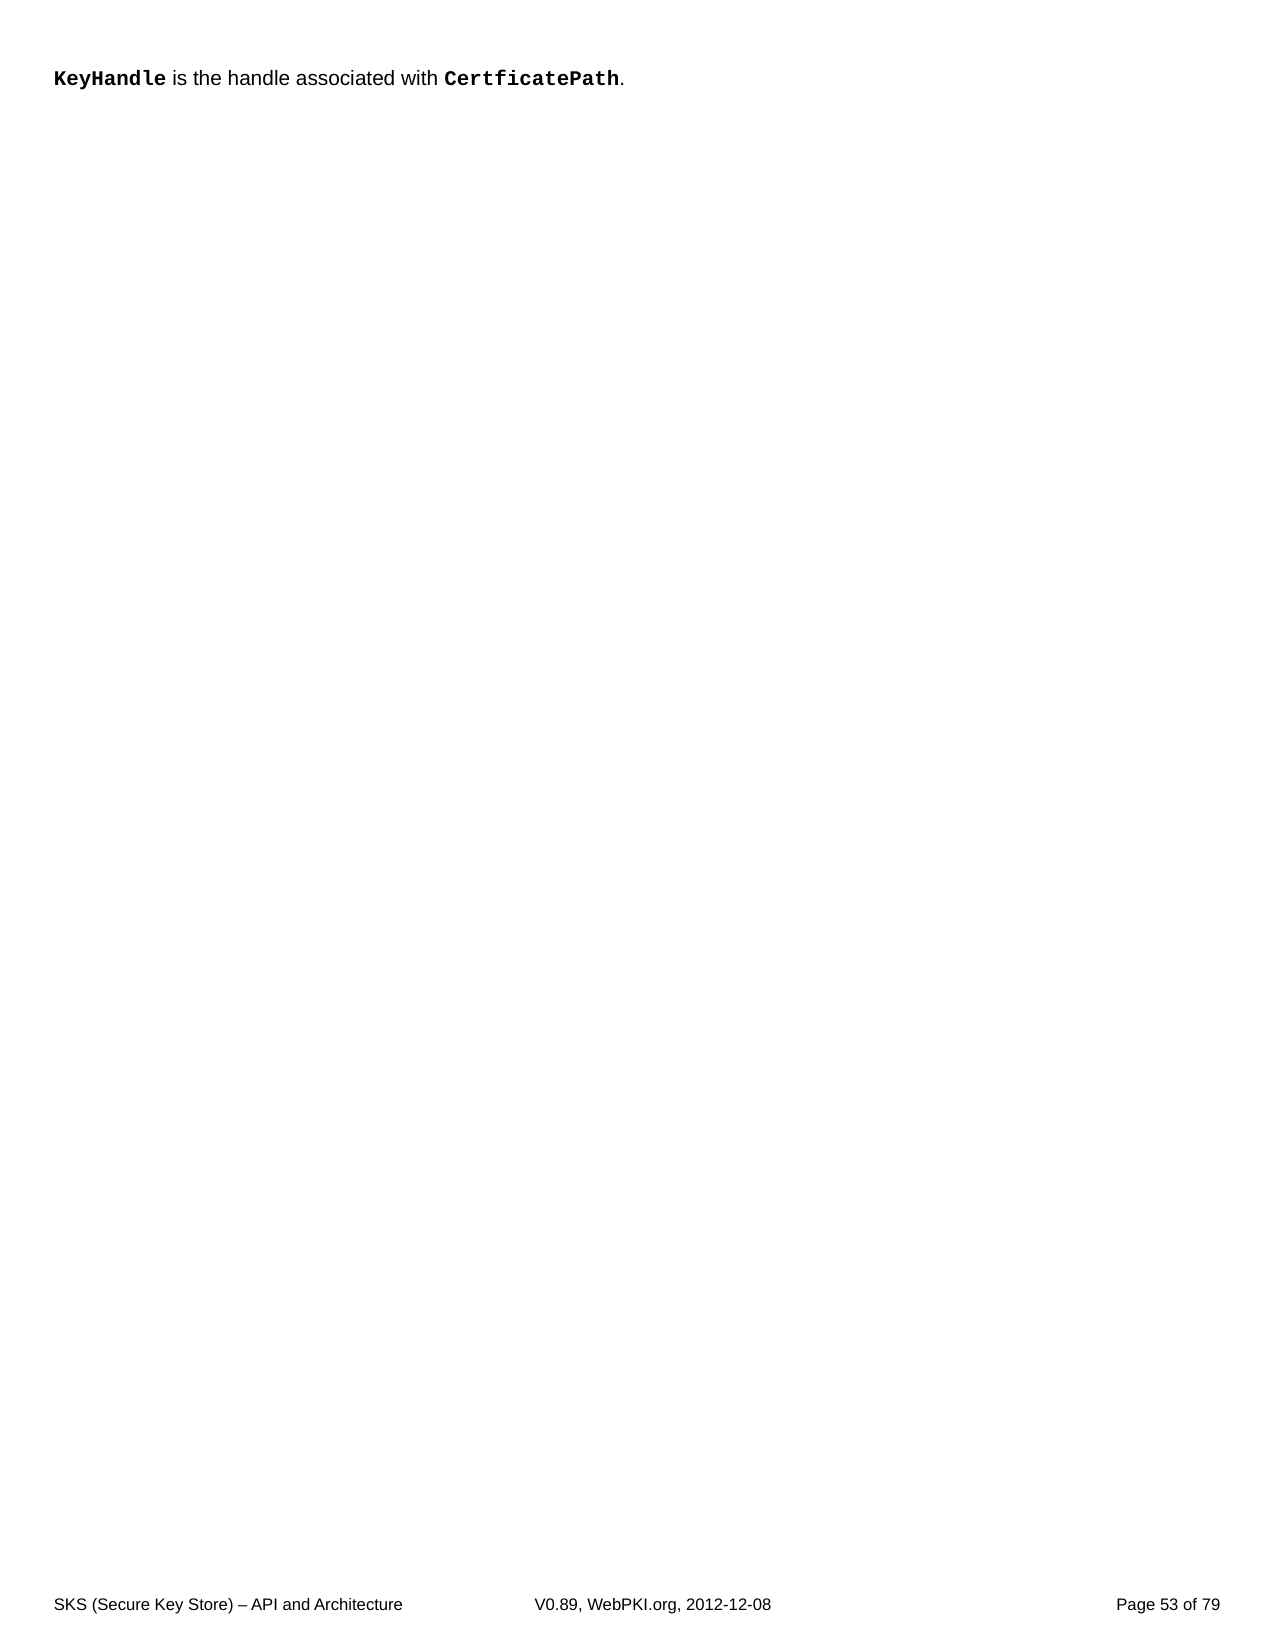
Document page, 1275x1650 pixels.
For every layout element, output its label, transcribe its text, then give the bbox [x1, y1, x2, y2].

text KeyHandle is the handle associated with CertficatePath. [54, 66, 1221, 92]
